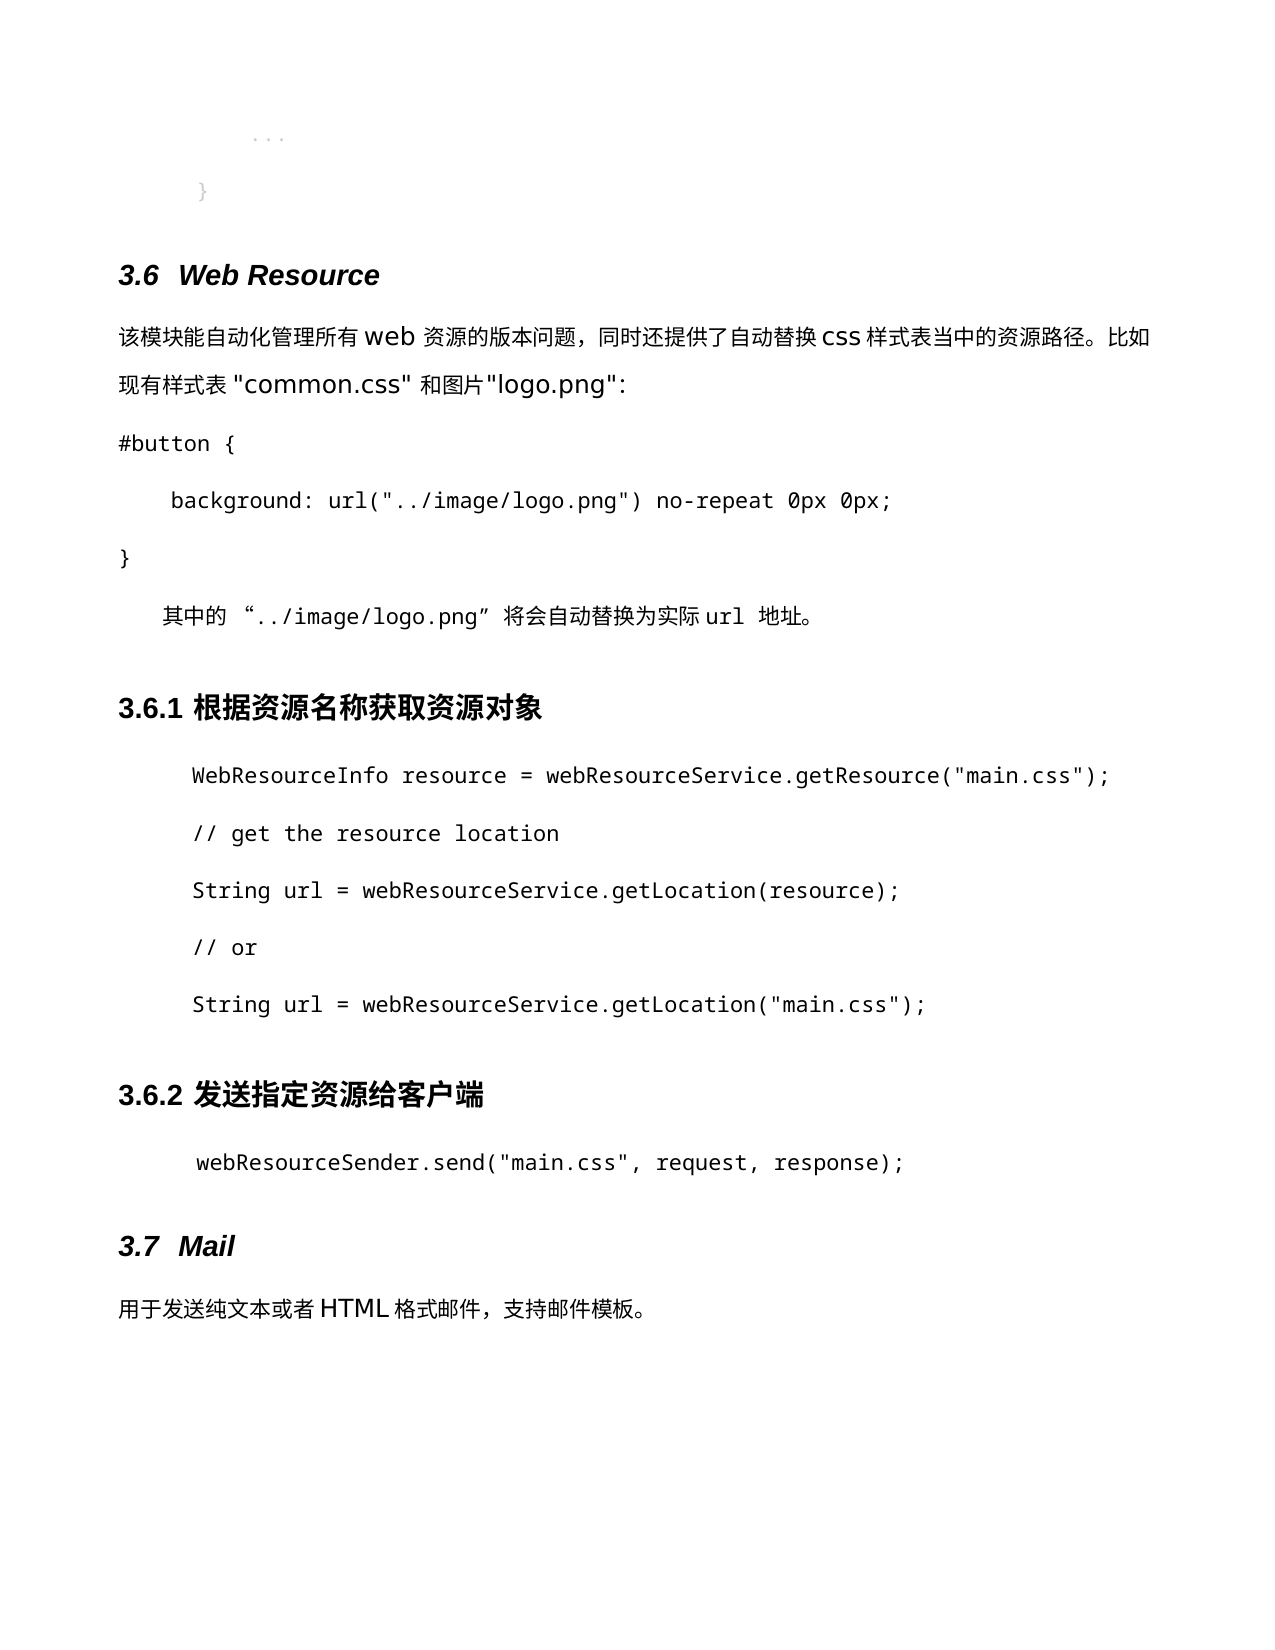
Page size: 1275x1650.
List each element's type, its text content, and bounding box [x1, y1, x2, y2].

text 用于发送纯文本或者HTML格式邮件，支持邮件模板。 [118, 1292, 1157, 1324]
subtitle 根据资源名称获取资源对象 [118, 684, 1157, 727]
text 该模块能自动化管理所有 web 资源的版本问题，同时还提供了自动替换css样式表当中的资源路径。比如现有样式表 "common.css" 和图片"logo.png"： [118, 320, 1157, 399]
text } [118, 542, 1157, 572]
text background: url("../image/logo.png") no-repeat 0px 0px; [118, 485, 1157, 515]
text #button { [118, 428, 1157, 458]
text 其中的 “../image/logo.png” 将会自动替换为实际 url 地址。 [118, 599, 1157, 631]
text String url = webResourceService.getLocation(resource); [118, 875, 1157, 904]
subtitle Mail [118, 1229, 1157, 1263]
text ... [118, 118, 1157, 148]
text String url = webResourceService.getLocation("main.css"); [118, 989, 1157, 1019]
subtitle 发送指定资源给客户端 [118, 1071, 1157, 1114]
text webResourceSender.send("main.css", request, response); [118, 1147, 1157, 1177]
subtitle Web Resource [118, 257, 1157, 291]
text } [118, 175, 1157, 205]
text WebResourceInfo resource = webResourceService.getResource("main.css"); [118, 760, 1157, 790]
text // get the resource location [118, 818, 1157, 847]
text // or [118, 932, 1157, 962]
